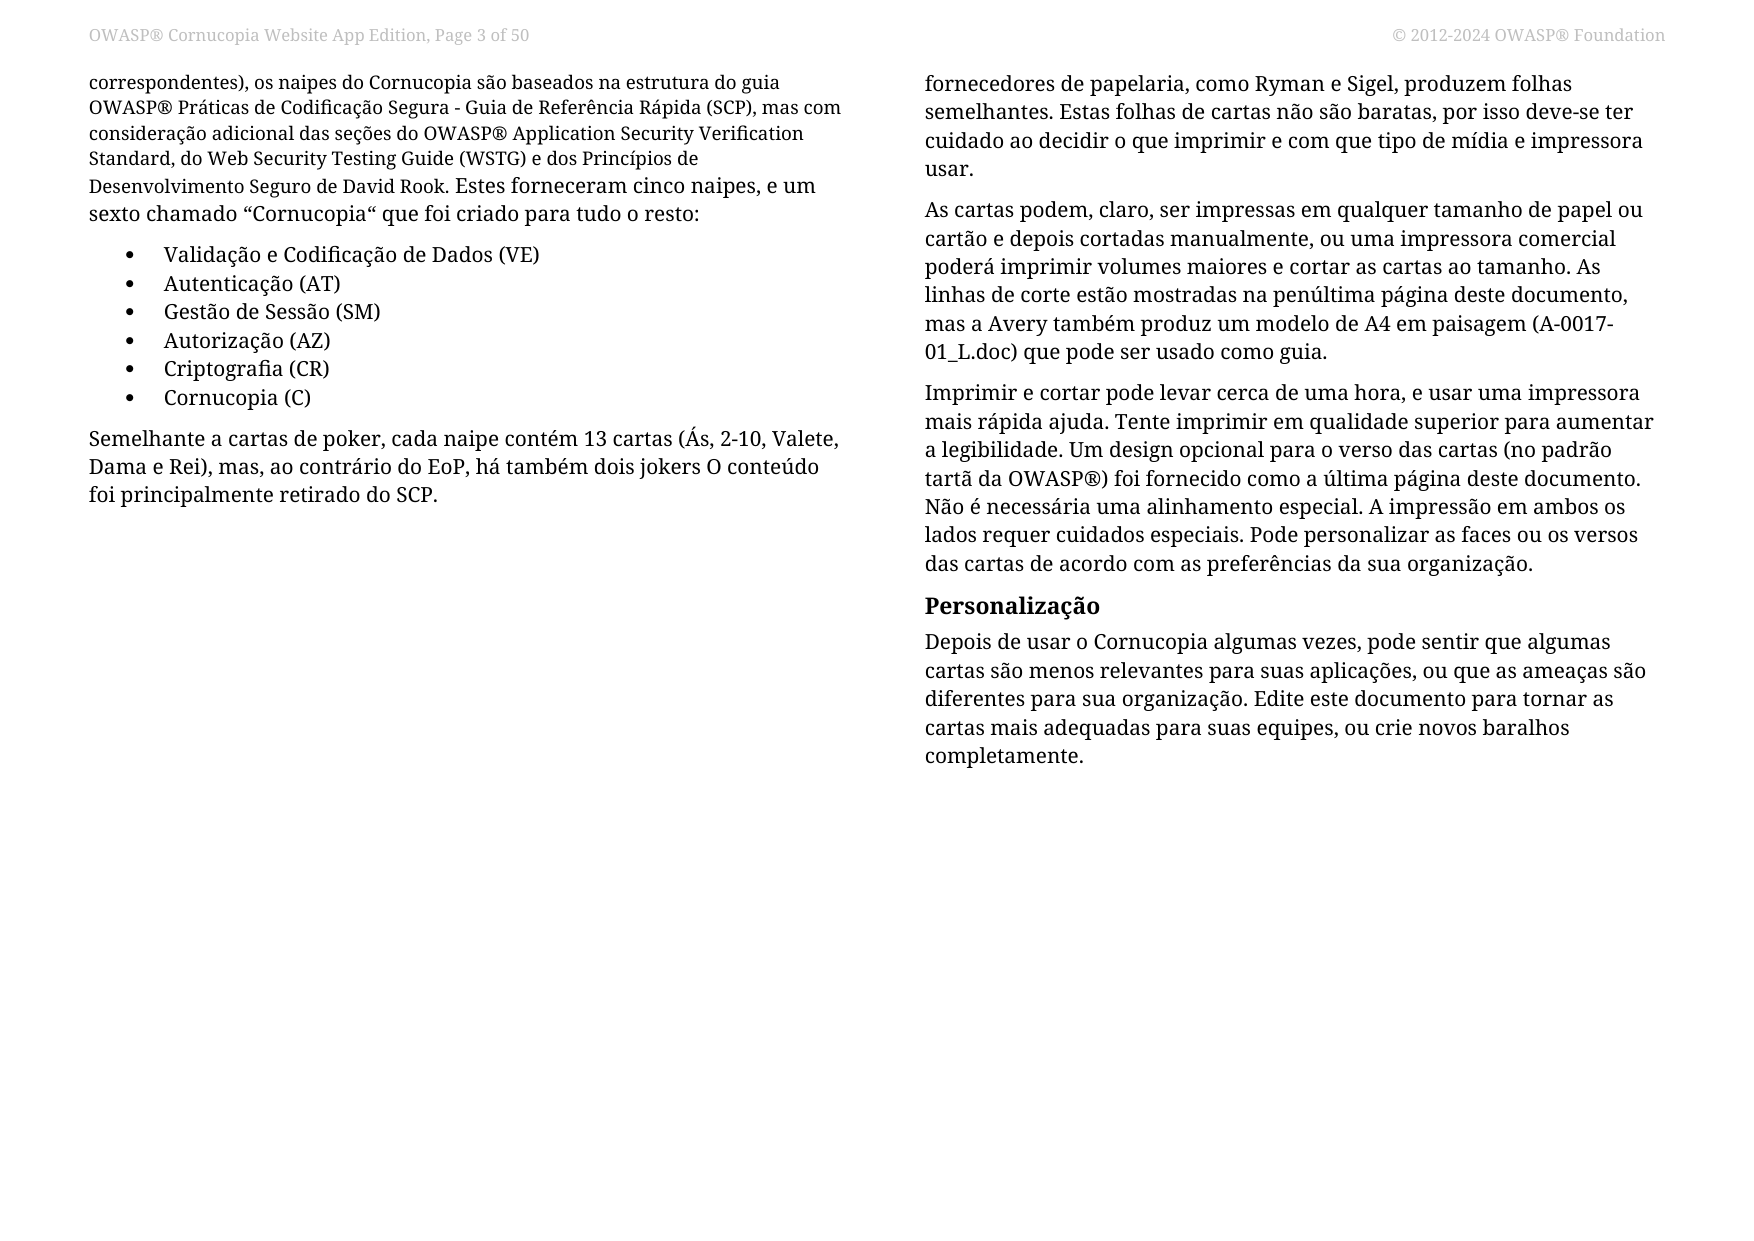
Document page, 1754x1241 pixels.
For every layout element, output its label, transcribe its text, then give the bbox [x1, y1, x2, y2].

table_cell [856, 69, 913, 782]
table_cell correspondentes), os naipes do Cornucopia são baseados na estrutura do guia OWASP® Práticas de Codificação Segura - Guia de Referência Rápida (SCP), mas com consideração adicional das seções do OWASP® Application Security Verification Standard, do Web Security Testing Guide (WSTG) e dos Princípios de Desenvolvimento Seguro de David Rook. Estes forneceram cinco naipes, e um sexto chamado “Cornucopia“ que foi criado para tudo o resto: Validação e Codificação de Dados (VE) Autenticação (AT) Gestão de Sessão (SM) Autorização (AZ) Criptografia (CR) Cornucopia (C) Semelhante a cartas de poker, cada naipe contém 13 cartas (Ás, 2-10, Valete, Dama e Rei), mas, ao contrário do EoP, há também dois jokers O conteúdo foi principalmente retirado do SCP. [78, 69, 856, 782]
table_cell fornecedores de papelaria, como Ryman e Sigel, produzem folhas semelhantes. Estas folhas de cartas não são baratas, por isso deve-se ter cuidado ao decidir o que imprimir e com que tipo de mídia e impressora usar. As cartas podem, claro, ser impressas em qualquer tamanho de papel ou cartão e depois cortadas manualmente, ou uma impressora comercial poderá imprimir volumes maiores e cortar as cartas ao tamanho. As linhas de corte estão mostradas na penúltima página deste documento, mas a Avery também produz um modelo de A4 em paisagem (A-0017-01_L.doc) que pode ser usado como guia. Imprimir e cortar pode levar cerca de uma hora, e usar uma impressora mais rápida ajuda. Tente imprimir em qualidade superior para aumentar a legibilidade. Um design opcional para o verso das cartas (no padrão tartã da OWASP®) foi fornecido como a última página deste documento. Não é necessária uma alinhamento especial. A impressão em ambos os lados requer cuidados especiais. Pode personalizar as faces ou os versos das cartas de acordo com as preferências da sua organização. Personalização Depois de usar o Cornucopia algumas vezes, pode sentir que algumas cartas são menos relevantes para suas aplicações, ou que as ameaças são diferentes para sua organização. Edite este documento para tornar as cartas mais adequadas para suas equipes, ou crie novos baralhos completamente. [913, 69, 1677, 782]
